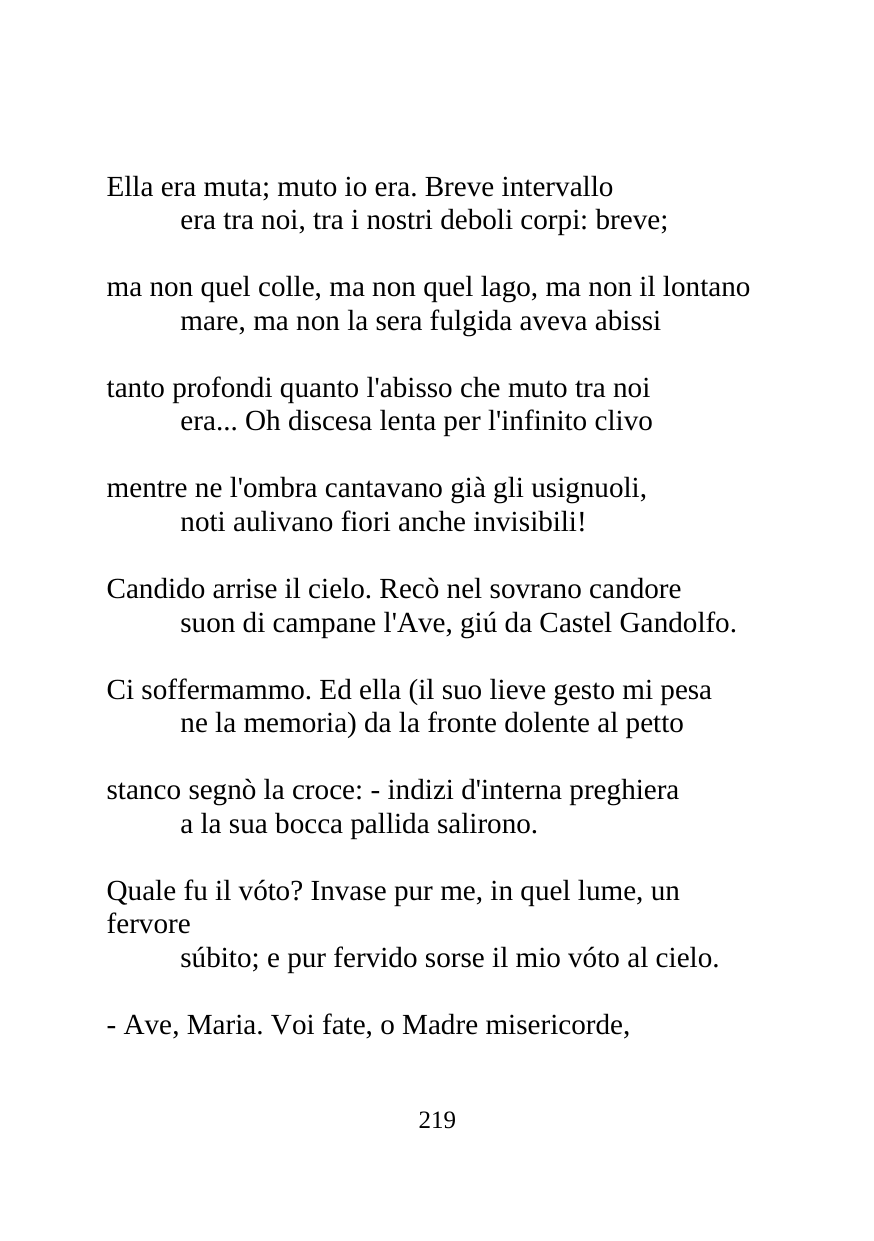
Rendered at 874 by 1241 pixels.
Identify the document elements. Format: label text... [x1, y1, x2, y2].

text ma non quel colle, ma non quel lago, ma non il lontano [106, 269, 768, 303]
text a la sua bocca pallida salirono. [106, 806, 768, 839]
text Ci soffermammo. Ed ella (il suo lieve gesto mi pesa [106, 672, 768, 705]
text súbito; e pur fervido sorse il mio vóto al cielo. [106, 940, 768, 974]
text Candido arrise il cielo. Recò nel sovrano candore [106, 571, 768, 605]
text stanco segnò la croce: - indizi d'interna preghiera [106, 772, 768, 806]
text noti aulivano fiori anche invisibili! [106, 504, 768, 538]
text tanto profondi quanto l'abisso che muto tra noi [106, 370, 768, 403]
text era tra noi, tra i nostri deboli corpi: breve; [106, 202, 768, 236]
text - Ave, Maria. Voi fate, o Madre misericorde, [106, 1007, 768, 1041]
text mare, ma non la sera fulgida aveva abissi [106, 303, 768, 336]
text ne la memoria) da la fronte dolente al petto [106, 705, 768, 739]
text Ella era muta; muto io era. Breve intervallo [106, 169, 768, 202]
text era... Oh discesa lenta per l'infinito clivo [106, 403, 768, 437]
text suon di campane l'Ave, giú da Castel Gandolfo. [106, 605, 768, 638]
text Quale fu il vóto? Invase pur me, in quel lume, un fervore [106, 873, 768, 940]
text mentre ne l'ombra cantavano già gli usignuoli, [106, 471, 768, 504]
